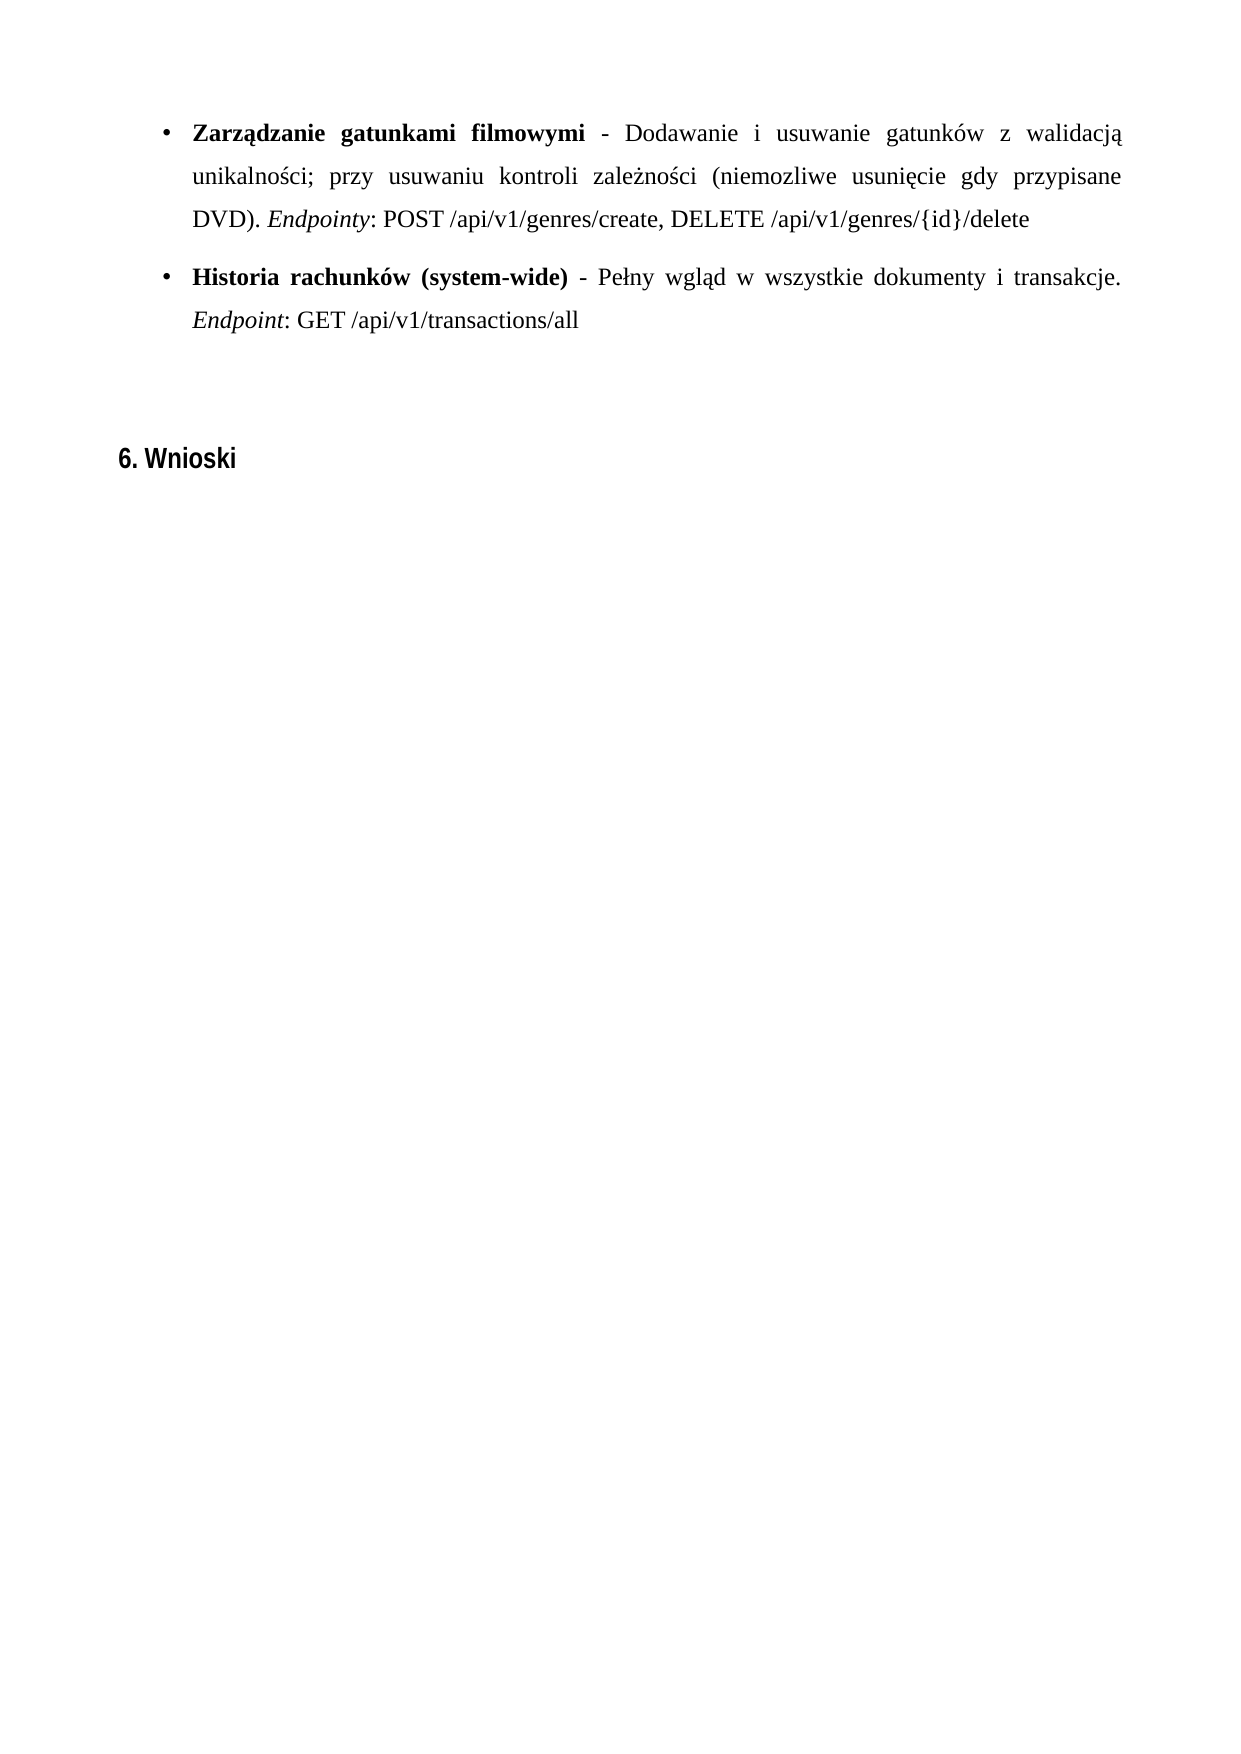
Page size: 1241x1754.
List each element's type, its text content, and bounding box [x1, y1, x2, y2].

list Zarządzanie gatunkami filmowymi - Dodawanie i usuwanie gatunków z walidacją unikalności; przy usuwaniu kontroli zależności (niemozliwe usunięcie gdy przypisane DVD). Endpointy: POST /api/v1/genres/create, DELETE /api/v1/genres/{id}/delete [162, 118, 1122, 233]
list Historia rachunków (system-wide) - Pełny wgląd w wszystkie dokumenty i transakcje. Endpoint: GET /api/v1/transactions/all [162, 262, 1122, 334]
subtitle 6. Wnioski [118, 441, 1122, 475]
